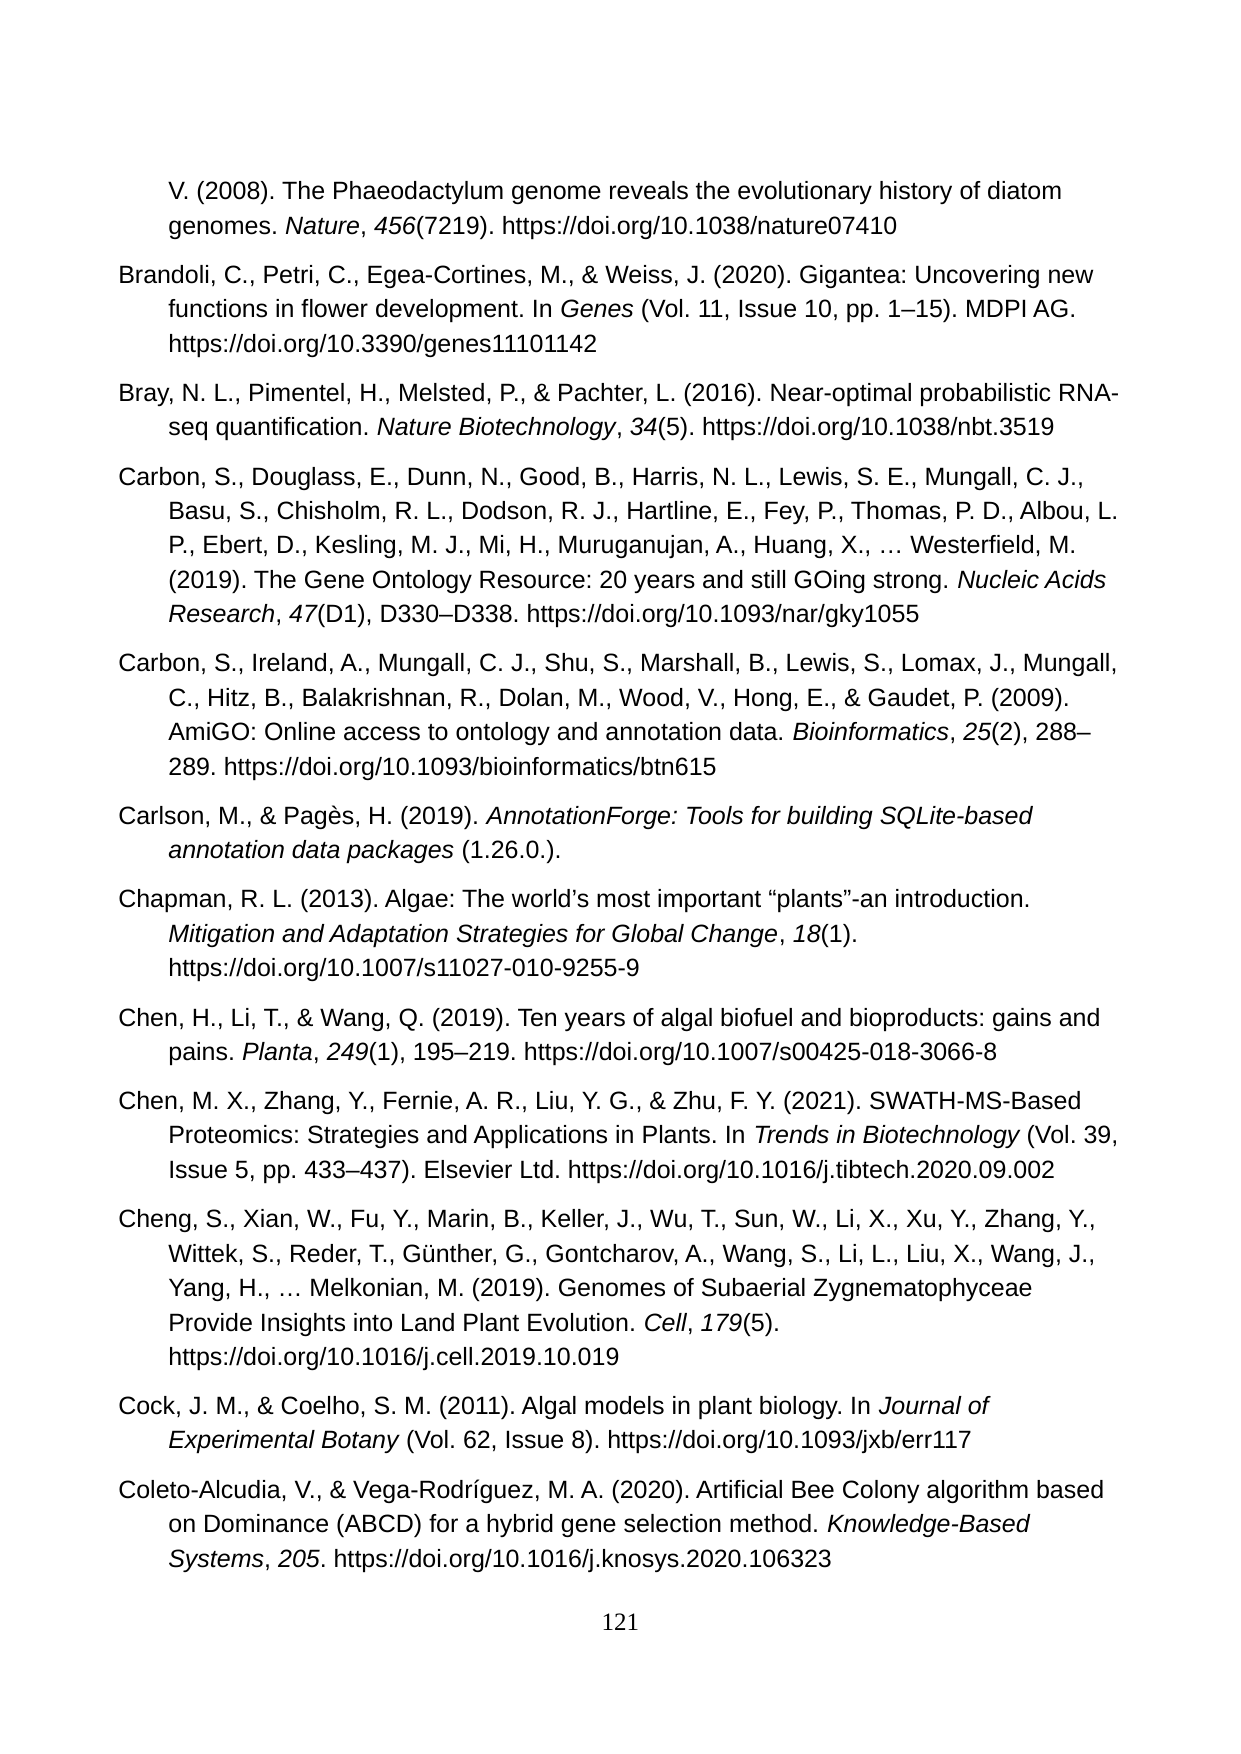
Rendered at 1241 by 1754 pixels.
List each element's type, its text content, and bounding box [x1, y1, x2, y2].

text Chen, M. X., Zhang, Y., Fernie, A. R., Liu, Y. G., & Zhu, F. Y. (2021). SWATH-MS-Based Proteomics: Strategies and Applications in Plants. In Trends in Biotechnology (Vol. 39, Issue 5, pp. 433–437). Elsevier Ltd. https://doi.org/10.1016/j.tibtech.2020.09.002 [118, 1086, 1122, 1184]
text Chapman, R. L. (2013). Algae: The world’s most important “plants”-an introduction. Mitigation and Adaptation Strategies for Global Change, 18(1). https://doi.org/10.1007/s11027-010-9255-9 [118, 884, 1122, 982]
text Cock, J. M., & Coelho, S. M. (2011). Algal models in plant biology. In Journal of Experimental Botany (Vol. 62, Issue 8). https://doi.org/10.1093/jxb/err117 [118, 1391, 1122, 1454]
text Coleto-Alcudia, V., & Vega-Rodríguez, M. A. (2020). Artificial Bee Colony algorithm based on Dominance (ABCD) for a hybrid gene selection method. Knowledge-Based Systems, 205. https://doi.org/10.1016/j.knosys.2020.106323 [118, 1474, 1122, 1572]
text Carlson, M., & Pagès, H. (2019). AnnotationForge: Tools for building SQLite-based annotation data packages (1.26.0.). [118, 801, 1122, 864]
text Bray, N. L., Pimentel, H., Melsted, P., & Pachter, L. (2016). Near-optimal probabilistic RNA-seq quantification. Nature Biotechnology, 34(5). https://doi.org/10.1038/nbt.3519 [118, 378, 1122, 441]
text Brandoli, C., Petri, C., Egea-Cortines, M., & Weiss, J. (2020). Gigantea: Uncovering new functions in flower development. In Genes (Vol. 11, Issue 10, pp. 1–15). MDPI AG. https://doi.org/10.3390/genes11101142 [118, 260, 1122, 358]
text V. (2008). The Phaeodactylum genome reveals the evolutionary history of diatom genomes. Nature, 456(7219). https://doi.org/10.1038/nature07410 [118, 176, 1122, 239]
text Chen, H., Li, T., & Wang, Q. (2019). Ten years of algal biofuel and bioproducts: gains and pains. Planta, 249(1), 195–219. https://doi.org/10.1007/s00425-018-3066-8 [118, 1002, 1122, 1066]
text Carbon, S., Ireland, A., Mungall, C. J., Shu, S., Marshall, B., Lewis, S., Lomax, J., Mungall, C., Hitz, B., Balakrishnan, R., Dolan, M., Wood, V., Hong, E., & Gaudet, P. (2009). AmiGO: Online access to ontology and annotation data. Bioinformatics, 25(2), 288–289. https://doi.org/10.1093/bioinformatics/btn615 [118, 648, 1122, 781]
text Cheng, S., Xian, W., Fu, Y., Marin, B., Keller, J., Wu, T., Sun, W., Li, X., Xu, Y., Zhang, Y., Wittek, S., Reder, T., Günther, G., Gontcharov, A., Wang, S., Li, L., Liu, X., Wang, J., Yang, H., … Melkonian, M. (2019). Genomes of Subaerial Zygnematophyceae Provide Insights into Land Plant Evolution. Cell, 179(5). https://doi.org/10.1016/j.cell.2019.10.019 [118, 1204, 1122, 1371]
text Carbon, S., Douglass, E., Dunn, N., Good, B., Harris, N. L., Lewis, S. E., Mungall, C. J., Basu, S., Chisholm, R. L., Dodson, R. J., Hartline, E., Fey, P., Thomas, P. D., Albou, L. P., Ebert, D., Kesling, M. J., Mi, H., Muruganujan, A., Huang, X., … Westerfield, M. (2019). The Gene Ontology Resource: 20 years and still GOing strong. Nucleic Acids Research, 47(D1), D330–D338. https://doi.org/10.1093/nar/gky1055 [118, 461, 1122, 628]
